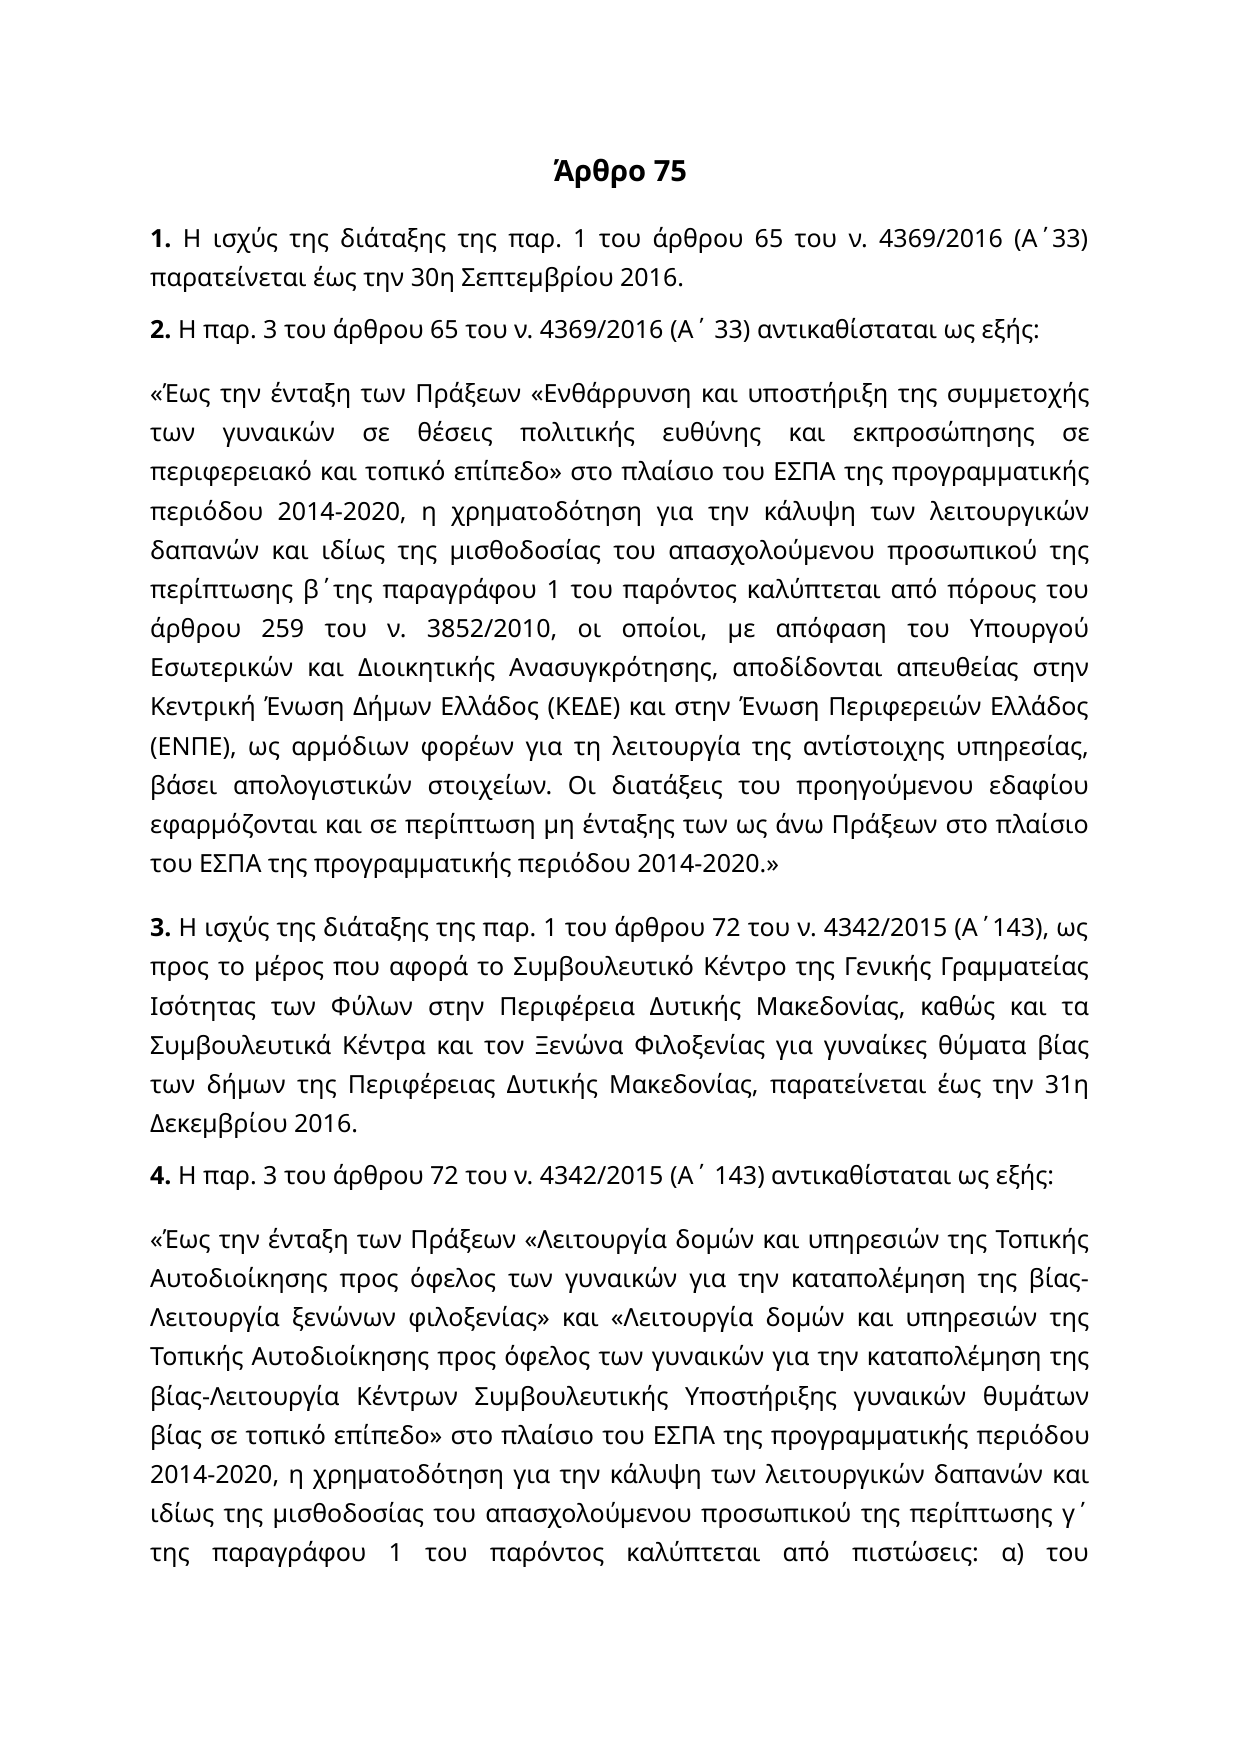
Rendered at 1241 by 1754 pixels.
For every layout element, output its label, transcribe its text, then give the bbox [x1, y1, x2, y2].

text 2. Η παρ. 3 του άρθρου 65 του ν. 4369/2016 (Α΄ 33) αντικαθίσταται ως εξής: [150, 311, 1090, 346]
text «Έως την ένταξη των Πράξεων «Ενθάρρυνση και υποστήριξη της συμμετοχής των γυναικών σε θέσεις πολιτικής ευθύνης και εκπροσώπησης σε περιφερειακό και τοπικό επίπεδο» στο πλαίσιο του ΕΣΠΑ της προγραμματικής περιόδου 2014-2020, η χρηματοδότηση για την κάλυψη των λειτουργικών δαπανών και ιδίως της μισθοδοσίας του απασχολούμενου προσωπικού της περίπτωσης β΄της παραγράφου 1 του παρόντος καλύπτεται από πόρους του άρθρου 259 του ν. 3852/2010, οι οποίοι, με απόφαση του Υπουργού Εσωτερικών και Διοικητικής Ανασυγκρότησης, αποδίδονται απευθείας στην Κεντρική Ένωση Δήμων Ελλάδος (ΚΕΔΕ) και στην Ένωση Περιφερειών Ελλάδος (ΕΝΠΕ), ως αρμόδιων φορέων για τη λειτουργία της αντίστοιχης υπηρεσίας, βάσει απολογιστικών στοιχείων. Οι διατάξεις του προηγούμενου εδαφίου εφαρμόζονται και σε περίπτωση μη ένταξης των ως άνω Πράξεων στο πλαίσιο του ΕΣΠΑ της προγραμματικής περιόδου 2014-2020.» [150, 376, 1090, 880]
text «Έως την ένταξη των Πράξεων «Λειτουργία δομών και υπηρεσιών της Τοπικής Αυτοδιοίκησης προς όφελος των γυναικών για την καταπολέμηση της βίας- Λειτουργία ξενώνων φιλοξενίας» και «Λειτουργία δομών και υπηρεσιών της Τοπικής Αυτοδιοίκησης προς όφελος των γυναικών για την καταπολέμηση της βίας-Λειτουργία Κέντρων Συμβουλευτικής Υποστήριξης γυναικών θυμάτων βίας σε τοπικό επίπεδο» στο πλαίσιο του ΕΣΠΑ της προγραμματικής περιόδου 2014-2020, η χρηματοδότηση για την κάλυψη των λειτουργικών δαπανών και ιδίως της μισθοδοσίας του απασχολούμενου προσωπικού της περίπτωσης γ΄ της παραγράφου 1 του παρόντος καλύπτεται από πιστώσεις: α) του [150, 1221, 1090, 1569]
text 4. Η παρ. 3 του άρθρου 72 του ν. 4342/2015 (Α΄ 143) αντικαθίσταται ως εξής: [150, 1157, 1090, 1191]
subtitle Άρθρο 75 [150, 150, 1090, 190]
text 3. Η ισχύς της διάταξης της παρ. 1 του άρθρου 72 του ν. 4342/2015 (Α΄143), ως προς το μέρος που αφορά το Συμβουλευτικό Κέντρο της Γενικής Γραμματείας Ισότητας των Φύλων στην Περιφέρεια Δυτικής Μακεδονίας, καθώς και τα Συμβουλευτικά Κέντρα και τον Ξενώνα Φιλοξενίας για γυναίκες θύματα βίας των δήμων της Περιφέρειας Δυτικής Μακεδονίας, παρατείνεται έως την 31η Δεκεμβρίου 2016. [150, 910, 1090, 1140]
text 1. Η ισχύς της διάταξης της παρ. 1 του άρθρου 65 του ν. 4369/2016 (Α΄33) παρατείνεται έως την 30η Σεπτεμβρίου 2016. [150, 221, 1090, 294]
